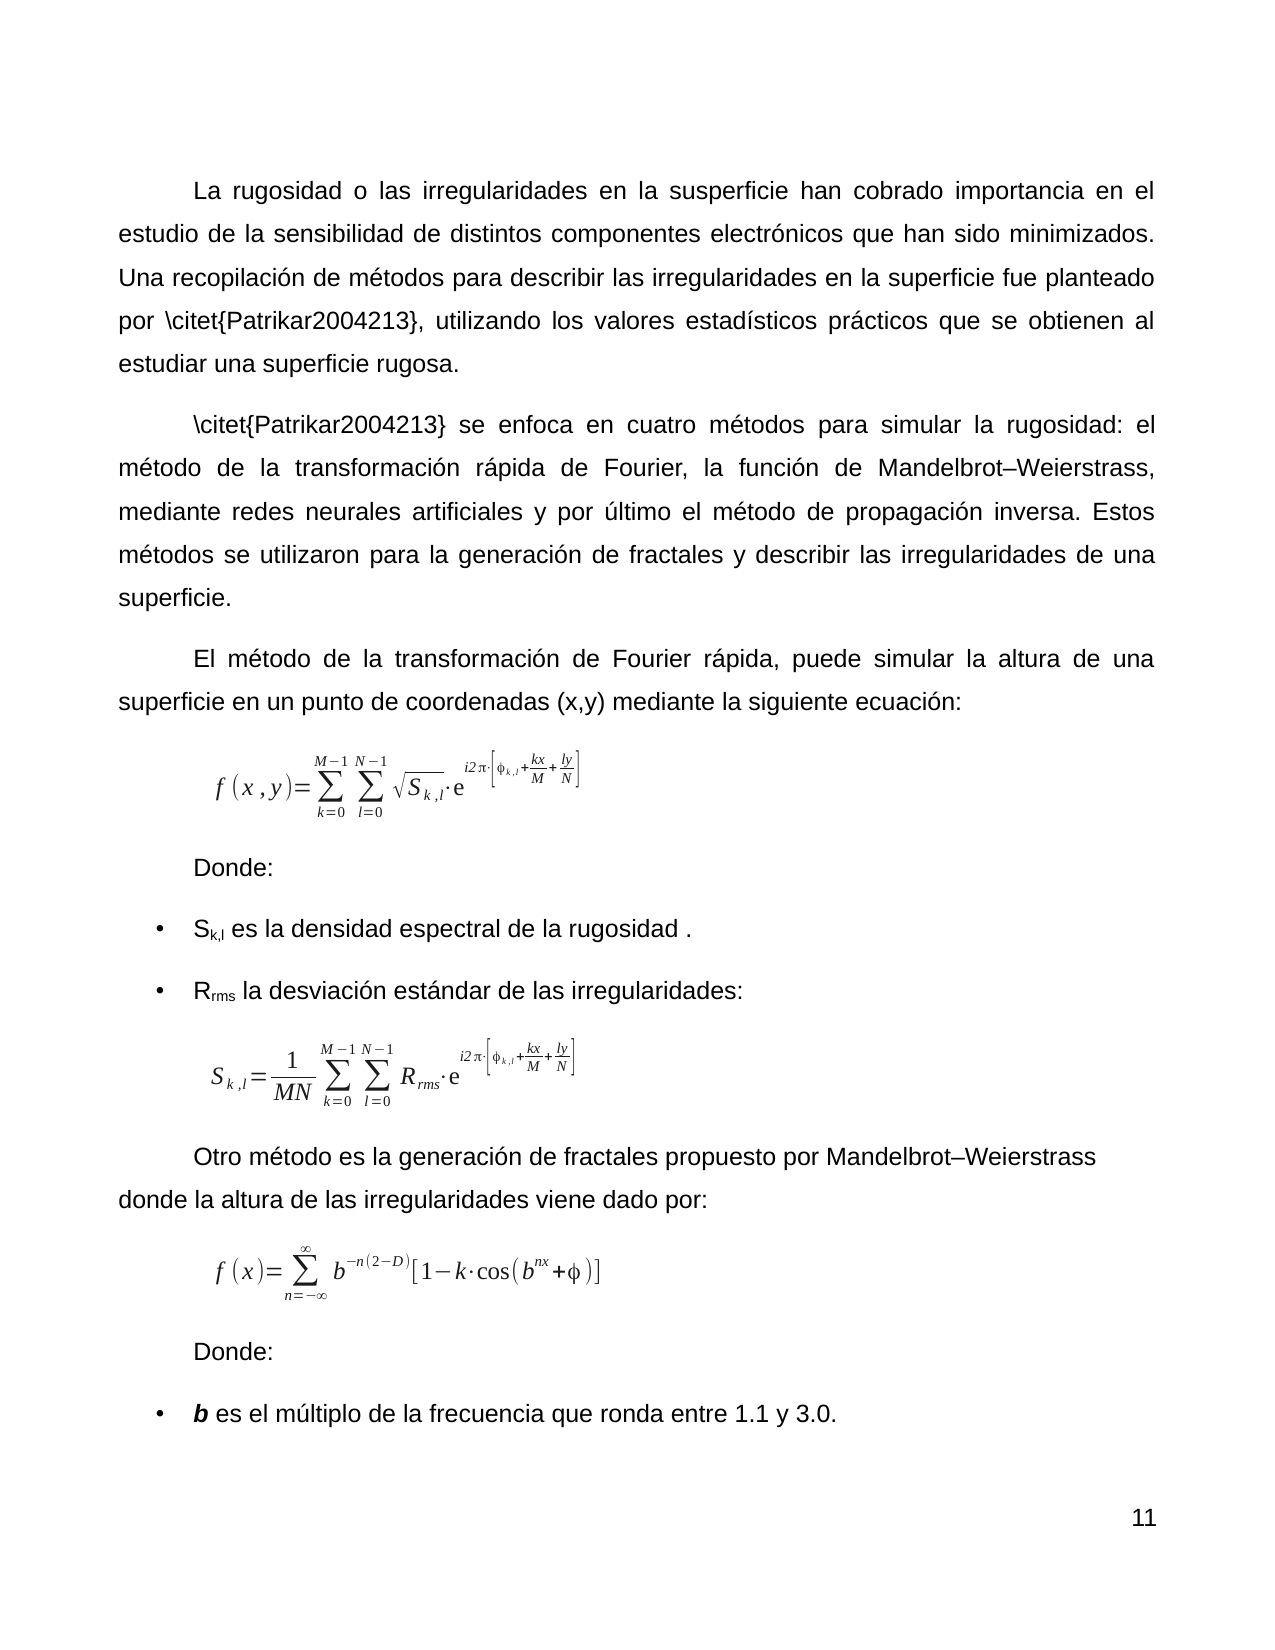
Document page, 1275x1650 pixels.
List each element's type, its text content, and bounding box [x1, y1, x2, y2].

list Rrms la desviación estándar de las irregularidades: [156, 976, 1157, 1005]
text Donde: [118, 1337, 1157, 1366]
text El método de la transformación de Fourier rápida, puede simular la altura de una superficie en un punto de coordenadas (x,y) mediante la siguiente ecuación: [118, 644, 1157, 716]
list b es el múltiplo de la frecuencia que ronda entre 1.1 y 3.0. [156, 1399, 1157, 1427]
text \citet{Patrikar2004213} se enfoca en cuatro métodos para simular la rugosidad: el método de la transformación rápida de Fourier, la función de Mandelbrot–Weierstrass, mediante redes neurales artificiales y por último el método de propagación inversa. Estos métodos se utilizaron para la generación de fractales y describir las irregularidades de una superficie. [118, 410, 1157, 612]
text Donde: [118, 853, 1157, 882]
list Sk,l es la densidad espectral de la rugosidad . [156, 914, 1157, 943]
text La rugosidad o las irregularidades en la susperficie han cobrado importancia en el estudio de la sensibilidad de distintos componentes electrónicos que han sido minimizados. Una recopilación de métodos para describir las irregularidades en la superficie fue planteado por \citet{Patrikar2004213}, utilizando los valores estadísticos prácticos que se obtienen al estudiar una superficie rugosa. [118, 176, 1157, 378]
text Otro método es la generación de fractales propuesto por Mandelbrot–Weierstrass donde la altura de las irregularidades viene dado por: [118, 1142, 1157, 1213]
